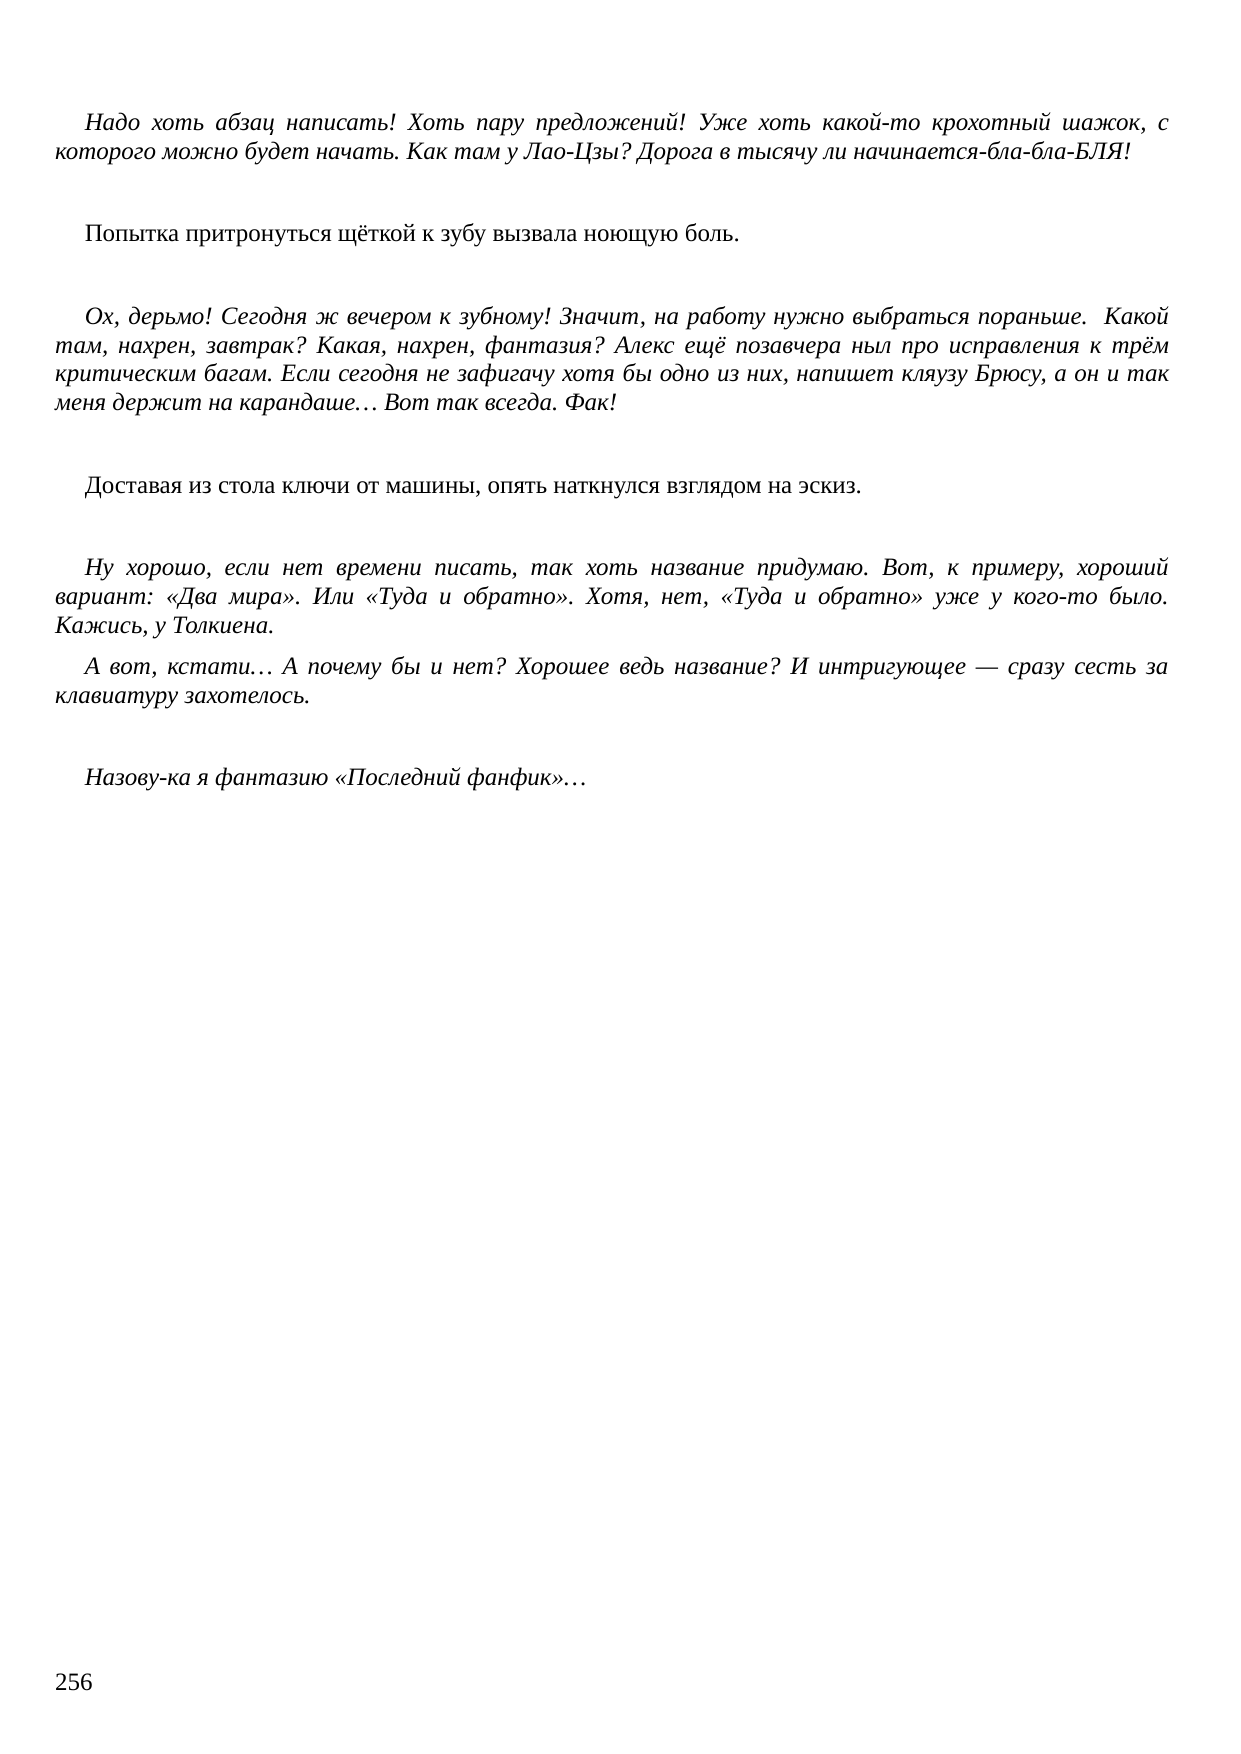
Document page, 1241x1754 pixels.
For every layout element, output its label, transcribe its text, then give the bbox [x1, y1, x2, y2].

text Доставая из стола ключи от машины, опять наткнулся взглядом на эскиз. [55, 470, 1173, 498]
text Попытка притронуться щёткой к зубу вызвала ноющую боль. [55, 218, 1173, 247]
text Назову-ка я фантазию «Последний фанфик»… [55, 762, 1173, 791]
text Ну хорошо, если нет времени писать, так хоть название придумаю. Вот, к примеру, хороший вариант: «Два мира». Или «Туда и обратно». Хотя, нет, «Туда и обратно» уже у кого-то было. Кажись, у Толкиена. [55, 552, 1173, 638]
text А вот, кстати… А почему бы и нет? Хорошее ведь название? И интригующее — сразу сесть за клавиатуру захотелось. [55, 651, 1173, 708]
text Ох, дерьмо! Сегодня ж вечером к зубному! Значит, на работу нужно выбраться пораньше. Какой там, нахрен, завтрак? Какая, нахрен, фантазия? Алекс ещё позавчера ныл про исправления к трём критическим багам. Если сегодня не зафигачу хотя бы одно из них, напишет кляузу Брюсу, а он и так меня держит на карандаше… Вот так всегда. Фак! [55, 301, 1173, 416]
text Надо хоть абзац написать! Хоть пару предложений! Уже хоть какой-то крохотный шажок, с которого можно будет начать. Как там у Лао-Цзы? Дорога в тысячу ли начинается-бла-бла-БЛЯ! [55, 107, 1173, 165]
